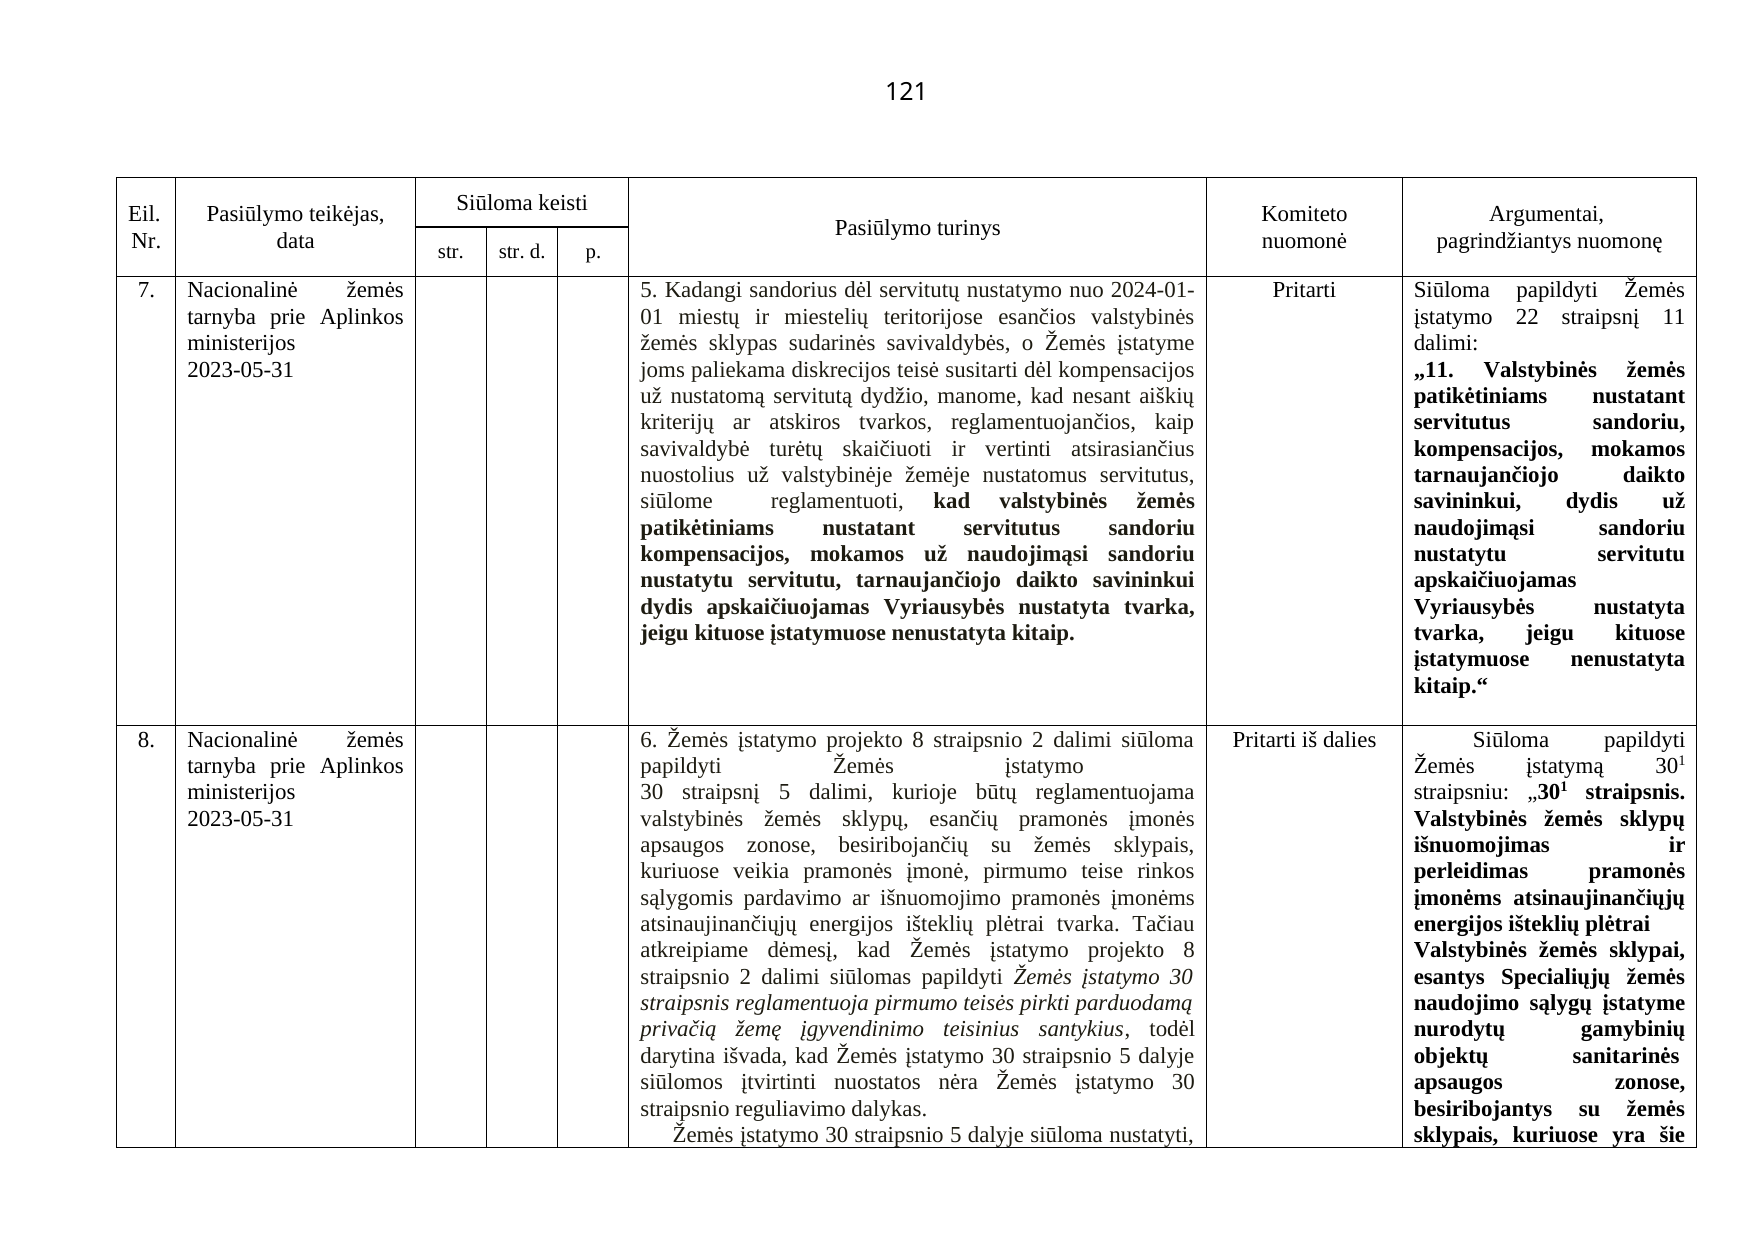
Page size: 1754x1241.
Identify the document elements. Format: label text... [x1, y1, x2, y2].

table_header Pasiūlymo teikėjas, data [176, 178, 415, 276]
table_header Pasiūlymo turinys [629, 178, 1206, 276]
table_cell 8. [117, 726, 175, 1147]
table_cell Nacionalinė žemės tarnyba prie Aplinkos ministerijos 2023-05-31 [176, 726, 415, 1147]
table_cell Pritarti iš dalies [1207, 726, 1402, 1147]
table_cell str. [416, 228, 486, 276]
table_cell 6. Žemės įstatymo projekto 8 straipsnio 2 dalimi siūloma papildyti Žemės įstatymo 30 straipsnį 5 dalimi, kurioje būtų reglamentuojama valstybinės žemės sklypų, esančių pramonės įmonės apsaugos zonose, besiribojančių su žemės sklypais, kuriuose veikia pramonės įmonė, pirmumo teise rinkos sąlygomis pardavimo ar išnuomojimo pramonės įmonėms atsinaujinančiųjų energijos išteklių plėtrai tvarka. Tačiau atkreipiame dėmesį, kad Žemės įstatymo projekto 8 straipsnio 2 dalimi siūlomas papildyti Žemės įstatymo 30 straipsnis reglamentuoja pirmumo teisės pirkti parduodamą privačią žemę įgyvendinimo teisinius santykius, todėl darytina išvada, kad Žemės įstatymo 30 straipsnio 5 dalyje siūlomos įtvirtinti nuostatos nėra Žemės įstatymo 30 straipsnio reguliavimo dalykas. Žemės įstatymo 30 straipsnio 5 dalyje siūloma nustatyti, [629, 726, 1206, 1147]
table_cell [487, 277, 557, 724]
table_cell Siūloma papildyti Žemės įstatymo 22 straipsnį 11 dalimi: „11. Valstybinės žemės patikėtiniams nustatant servitutus sandoriu, kompensacijos, mokamos tarnaujančiojo daikto savininkui, dydis už naudojimąsi sandoriu nustatytu servitutu apskaičiuojamas Vyriausybės nustatyta tvarka, jeigu kituose įstatymuose nenustatyta kitaip.“ [1403, 277, 1696, 724]
table_header Komiteto nuomonė [1207, 178, 1402, 276]
table_cell [416, 277, 486, 724]
table_cell 7. [117, 277, 175, 724]
table_cell [416, 726, 486, 1147]
table_cell Siūloma papildyti Žemės įstatymą 301 straipsniu: „301 straipsnis. Valstybinės žemės sklypų išnuomojimas ir perleidimas pramonės įmonėms atsinaujinančiųjų energijos išteklių plėtrai Valstybinės žemės sklypai, esantys Specialiųjų žemės naudojimo sąlygų įstatyme nurodytų gamybinių objektų sanitarinės apsaugos zonose, besiribojantys su žemės sklypais, kuriuose yra šie [1403, 726, 1696, 1147]
table_cell Pritarti [1207, 277, 1402, 724]
table_header Argumentai, pagrindžiantys nuomonę [1403, 178, 1696, 276]
table_header Siūloma keisti [416, 178, 628, 226]
table_cell 5. Kadangi sandorius dėl servitutų nustatymo nuo 2024-01-01 miestų ir miestelių teritorijose esančios valstybinės žemės sklypas sudarinės savivaldybės, o Žemės įstatyme joms paliekama diskrecijos teisė susitarti dėl kompensacijos už nustatomą servitutą dydžio, manome, kad nesant aiškių kriterijų ar atskiros tvarkos, reglamentuojančios, kaip savivaldybė turėtų skaičiuoti ir vertinti atsirasiančius nuostolius už valstybinėje žemėje nustatomus servitutus, siūlome reglamentuoti, kad valstybinės žemės patikėtiniams nustatant servitutus sandoriu kompensacijos, mokamos už naudojimąsi sandoriu nustatytu servitutu, tarnaujančiojo daikto savininkui dydis apskaičiuojamas Vyriausybės nustatyta tvarka, jeigu kituose įstatymuose nenustatyta kitaip. [629, 277, 1206, 724]
table_cell str. d. [487, 228, 557, 276]
table_cell [558, 726, 628, 1147]
table_cell [487, 726, 557, 1147]
table_cell Nacionalinė žemės tarnyba prie Aplinkos ministerijos 2023-05-31 [176, 277, 415, 724]
table_cell p. [558, 228, 628, 276]
table_header Eil. Nr. [117, 178, 175, 276]
table_cell [558, 277, 628, 724]
